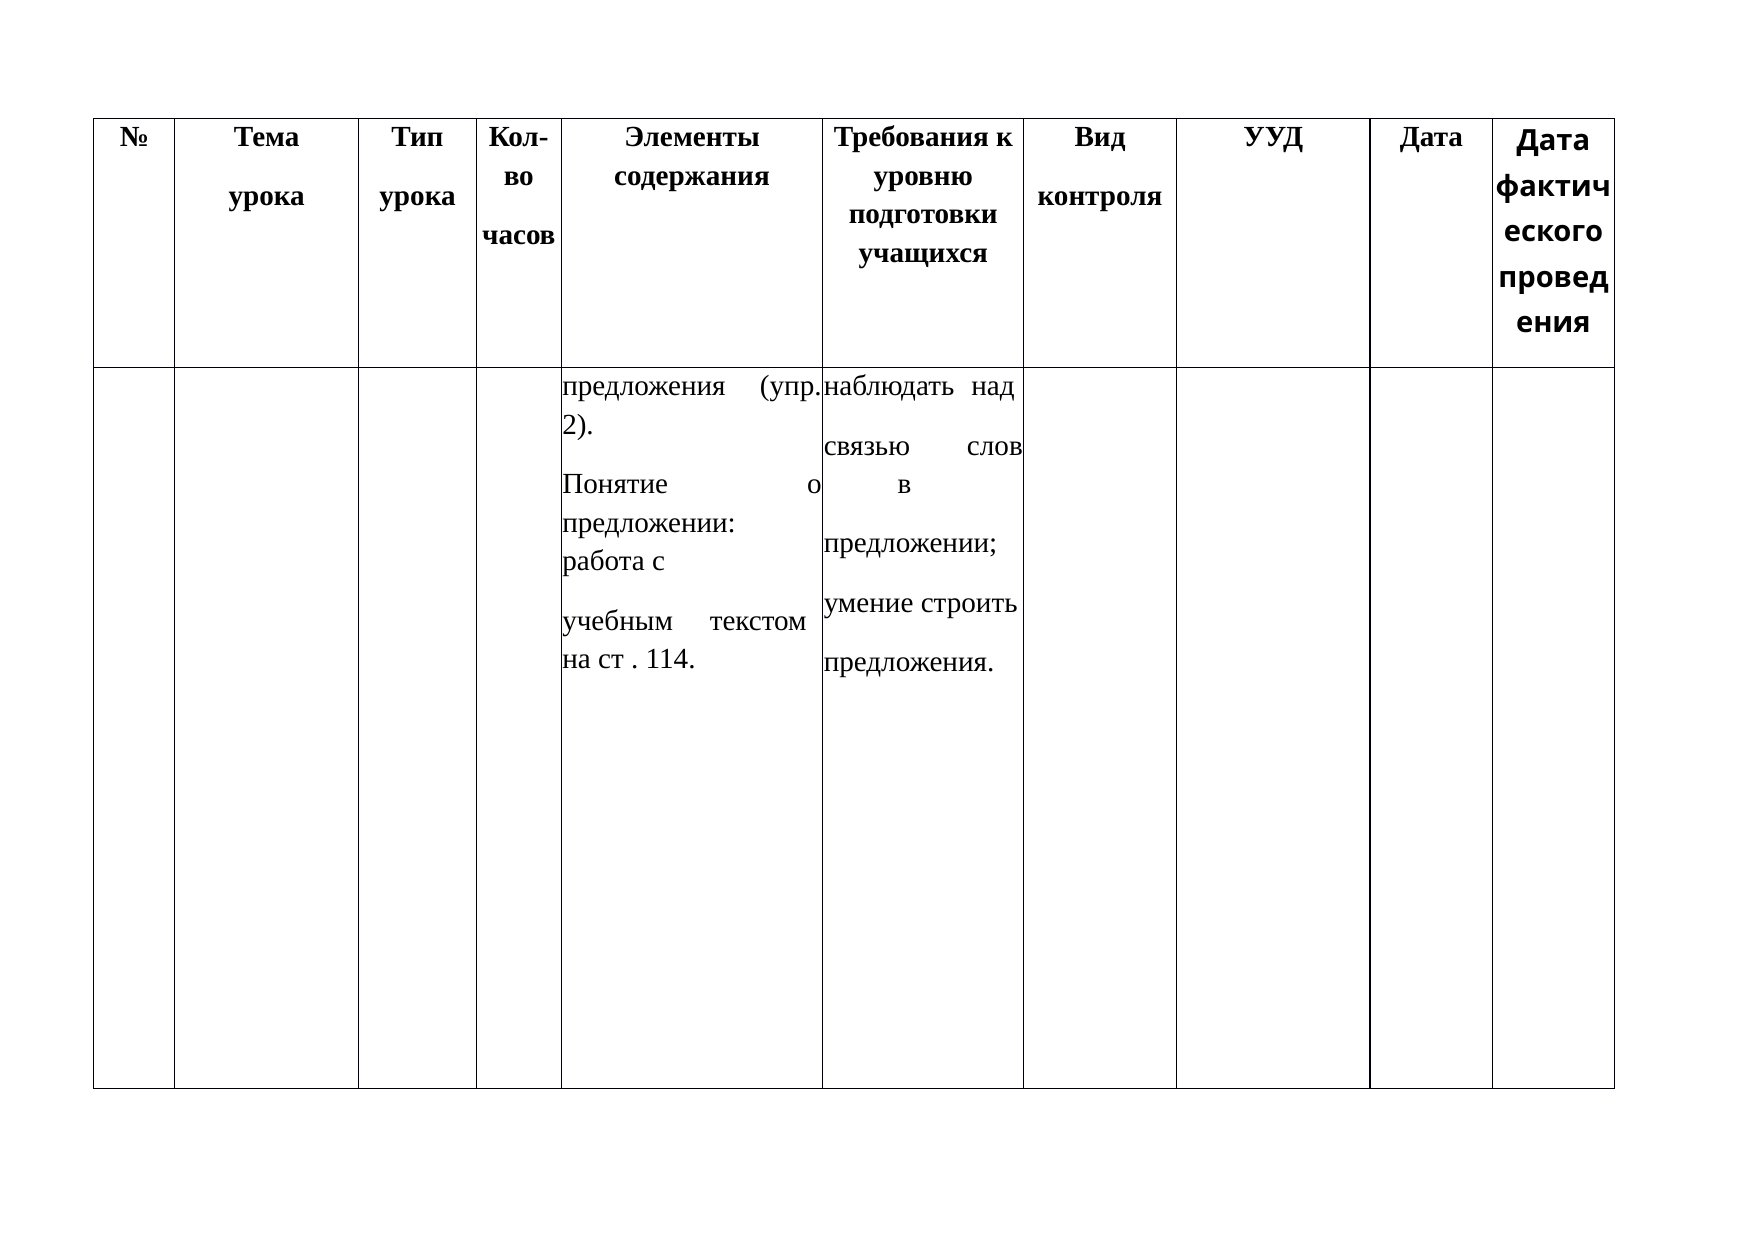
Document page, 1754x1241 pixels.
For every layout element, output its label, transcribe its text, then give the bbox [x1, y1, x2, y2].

table_cell [1177, 368, 1369, 1087]
table_header Элементы содержания [562, 119, 822, 367]
table_header Дата [1371, 119, 1492, 367]
table_cell [1371, 368, 1492, 1087]
table_header УУД [1177, 119, 1369, 367]
table_header Тема урока [175, 119, 358, 367]
table_header Вид контроля [1024, 119, 1176, 367]
table_cell [359, 368, 476, 1087]
table_header № [94, 119, 174, 367]
table_cell [1493, 368, 1614, 1087]
table_cell [175, 368, 358, 1087]
table_cell [477, 368, 561, 1087]
table_header Дата фактического проведения [1493, 119, 1614, 367]
table_header Кол-во часов [477, 119, 561, 367]
table_cell [94, 368, 174, 1087]
table_header Требования к уровню подготовки учащихся [823, 119, 1023, 367]
table_header Тип урока [359, 119, 476, 367]
table_cell [1024, 368, 1176, 1087]
table_cell предложения (упр. 2). Понятие о предложении: работа с учебным текстом на ст . 114. [562, 368, 822, 1087]
table_cell наблюдать над связью слов в предложении; умение строить предложения. [823, 368, 1023, 1087]
